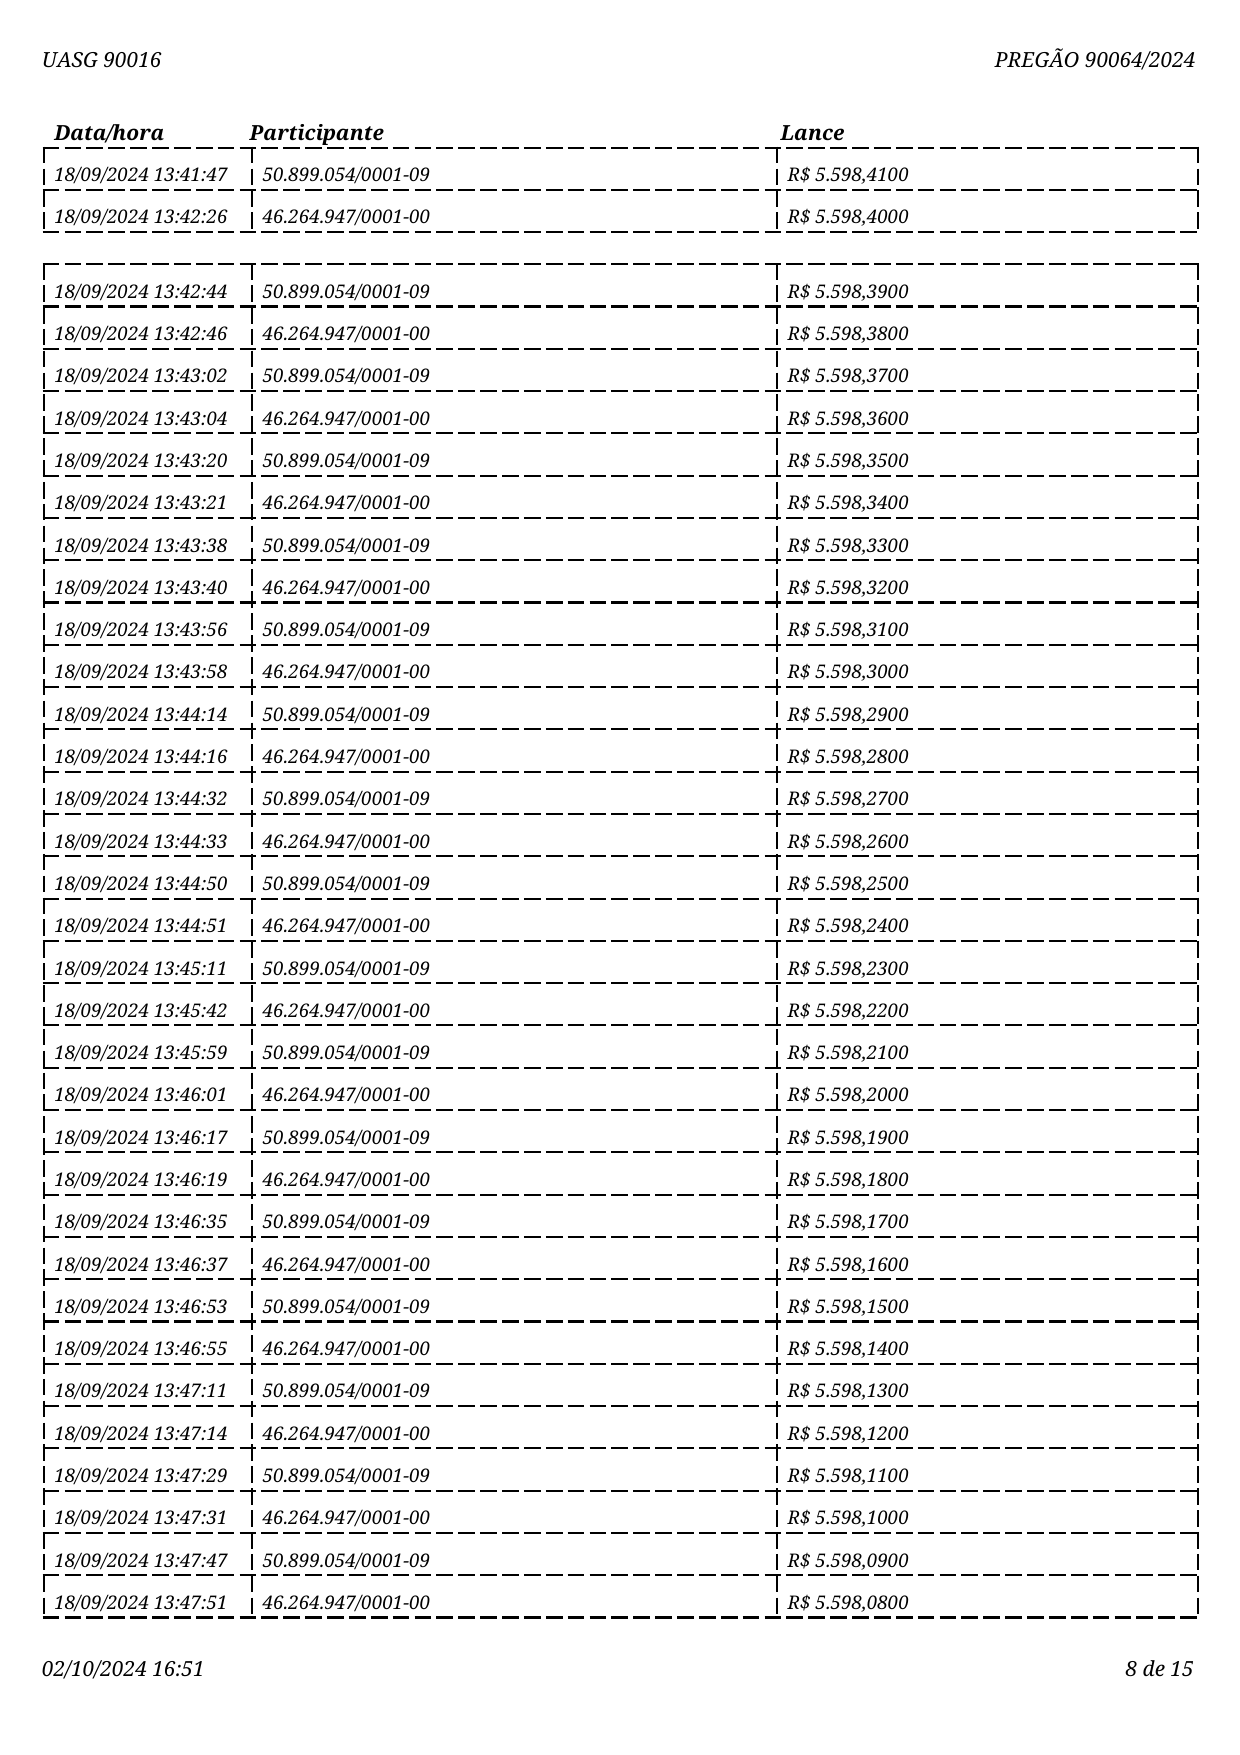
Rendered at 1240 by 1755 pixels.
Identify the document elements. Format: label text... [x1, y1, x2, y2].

table_cell 50.899.054/0001-09 [252, 1447, 777, 1489]
table_cell R$ 5.598,3200 [777, 559, 1198, 601]
table_cell 46.264.947/0001-00 [252, 189, 777, 231]
table_cell 50.899.054/0001-09 [252, 1278, 777, 1320]
table_cell R$ 5.598,0900 [777, 1532, 1198, 1574]
table_cell 46.264.947/0001-00 [252, 982, 777, 1024]
table_cell R$ 5.598,4100 [777, 147, 1198, 189]
table_cell R$ 5.598,3100 [777, 601, 1198, 644]
table_cell 46.264.947/0001-00 [252, 644, 777, 686]
table_cell R$ 5.598,1600 [777, 1236, 1198, 1278]
table_cell R$ 5.598,3500 [777, 432, 1198, 474]
table_cell 50.899.054/0001-09 [252, 686, 777, 728]
table_cell R$ 5.598,1800 [777, 1151, 1198, 1193]
table_cell R$ 5.598,2900 [777, 686, 1198, 728]
table_cell 50.899.054/0001-09 [252, 348, 777, 390]
table_cell 18/09/2024 13:46:53 [44, 1278, 252, 1320]
table_cell R$ 5.598,3800 [777, 305, 1198, 348]
table_cell 18/09/2024 13:44:51 [44, 898, 252, 940]
table_cell 18/09/2024 13:43:58 [44, 644, 252, 686]
table_cell 50.899.054/0001-09 [252, 1109, 777, 1151]
table_cell 18/09/2024 13:44:32 [44, 771, 252, 813]
table_cell 18/09/2024 13:47:29 [44, 1447, 252, 1489]
table_cell 46.264.947/0001-00 [252, 813, 777, 855]
table_header 50.899.054/0001-09 [252, 263, 777, 305]
table_cell 50.899.054/0001-09 [252, 771, 777, 813]
table_cell 18/09/2024 13:45:42 [44, 982, 252, 1024]
table_cell 18/09/2024 13:44:16 [44, 728, 252, 771]
table_cell R$ 5.598,3600 [777, 390, 1198, 432]
table_cell 18/09/2024 13:45:11 [44, 940, 252, 982]
table_cell 18/09/2024 13:46:17 [44, 1109, 252, 1151]
table_cell 18/09/2024 13:45:59 [44, 1024, 252, 1067]
table_cell 18/09/2024 13:41:47 [44, 147, 252, 189]
table_cell 46.264.947/0001-00 [252, 559, 777, 601]
table_cell R$ 5.598,1400 [777, 1320, 1198, 1363]
table_cell 46.264.947/0001-00 [252, 898, 777, 940]
table_cell R$ 5.598,1100 [777, 1447, 1198, 1489]
table_cell 46.264.947/0001-00 [252, 1405, 777, 1447]
table_cell 50.899.054/0001-09 [252, 1194, 777, 1236]
table_cell 18/09/2024 13:43:56 [44, 601, 252, 644]
table_cell 18/09/2024 13:46:19 [44, 1151, 252, 1193]
table_cell 18/09/2024 13:43:02 [44, 348, 252, 390]
table_cell R$ 5.598,3400 [777, 475, 1198, 517]
table_cell 50.899.054/0001-09 [252, 432, 777, 474]
table_cell R$ 5.598,2500 [777, 855, 1198, 897]
table_cell 46.264.947/0001-00 [252, 390, 777, 432]
table_cell 50.899.054/0001-09 [252, 601, 777, 644]
table_cell 18/09/2024 13:44:14 [44, 686, 252, 728]
table_cell R$ 5.598,2300 [777, 940, 1198, 982]
table_cell 18/09/2024 13:47:11 [44, 1363, 252, 1405]
table_cell 46.264.947/0001-00 [252, 1151, 777, 1193]
table_header 18/09/2024 13:42:44 [44, 263, 252, 305]
table_cell 50.899.054/0001-09 [252, 1024, 777, 1067]
table_cell 18/09/2024 13:47:14 [44, 1405, 252, 1447]
table_cell 46.264.947/0001-00 [252, 475, 777, 517]
table_header R$ 5.598,3900 [777, 263, 1198, 305]
table_cell 18/09/2024 13:47:51 [44, 1574, 252, 1616]
table_cell 46.264.947/0001-00 [252, 1067, 777, 1109]
table_cell 46.264.947/0001-00 [252, 1236, 777, 1278]
table_cell R$ 5.598,2800 [777, 728, 1198, 771]
table_cell 50.899.054/0001-09 [252, 1532, 777, 1574]
table_cell 50.899.054/0001-09 [252, 855, 777, 897]
table_cell R$ 5.598,2600 [777, 813, 1198, 855]
table_cell 18/09/2024 13:43:21 [44, 475, 252, 517]
table_cell 46.264.947/0001-00 [252, 305, 777, 348]
table_cell 18/09/2024 13:43:40 [44, 559, 252, 601]
table_cell 18/09/2024 13:43:20 [44, 432, 252, 474]
table_cell 18/09/2024 13:46:55 [44, 1320, 252, 1363]
table_cell 18/09/2024 13:47:31 [44, 1490, 252, 1532]
table_cell 18/09/2024 13:42:26 [44, 189, 252, 231]
table_cell R$ 5.598,2000 [777, 1067, 1198, 1109]
table_cell R$ 5.598,1200 [777, 1405, 1198, 1447]
table_cell R$ 5.598,1300 [777, 1363, 1198, 1405]
table_cell R$ 5.598,1000 [777, 1490, 1198, 1532]
table_cell R$ 5.598,2400 [777, 898, 1198, 940]
table_cell R$ 5.598,1500 [777, 1278, 1198, 1320]
table_cell 46.264.947/0001-00 [252, 1320, 777, 1363]
table_cell 18/09/2024 13:46:01 [44, 1067, 252, 1109]
table_cell R$ 5.598,2200 [777, 982, 1198, 1024]
table_cell 46.264.947/0001-00 [252, 1574, 777, 1616]
table_cell R$ 5.598,0800 [777, 1574, 1198, 1616]
table_cell 18/09/2024 13:43:38 [44, 517, 252, 559]
table_cell R$ 5.598,3300 [777, 517, 1198, 559]
table_cell 46.264.947/0001-00 [252, 1490, 777, 1532]
table_cell 18/09/2024 13:44:33 [44, 813, 252, 855]
table_cell 18/09/2024 13:42:46 [44, 305, 252, 348]
table_cell 18/09/2024 13:46:37 [44, 1236, 252, 1278]
table_cell R$ 5.598,4000 [777, 189, 1198, 231]
table_cell 50.899.054/0001-09 [252, 940, 777, 982]
table_cell R$ 5.598,3000 [777, 644, 1198, 686]
table_cell 18/09/2024 13:47:47 [44, 1532, 252, 1574]
table_cell R$ 5.598,1700 [777, 1194, 1198, 1236]
table_cell 50.899.054/0001-09 [252, 1363, 777, 1405]
table_cell R$ 5.598,2100 [777, 1024, 1198, 1067]
table_cell 18/09/2024 13:43:04 [44, 390, 252, 432]
table_cell 18/09/2024 13:44:50 [44, 855, 252, 897]
table_cell 18/09/2024 13:46:35 [44, 1194, 252, 1236]
table_cell 46.264.947/0001-00 [252, 728, 777, 771]
table_cell R$ 5.598,2700 [777, 771, 1198, 813]
table_cell 50.899.054/0001-09 [252, 517, 777, 559]
table_cell R$ 5.598,1900 [777, 1109, 1198, 1151]
table_cell R$ 5.598,3700 [777, 348, 1198, 390]
table_cell 50.899.054/0001-09 [252, 147, 777, 189]
